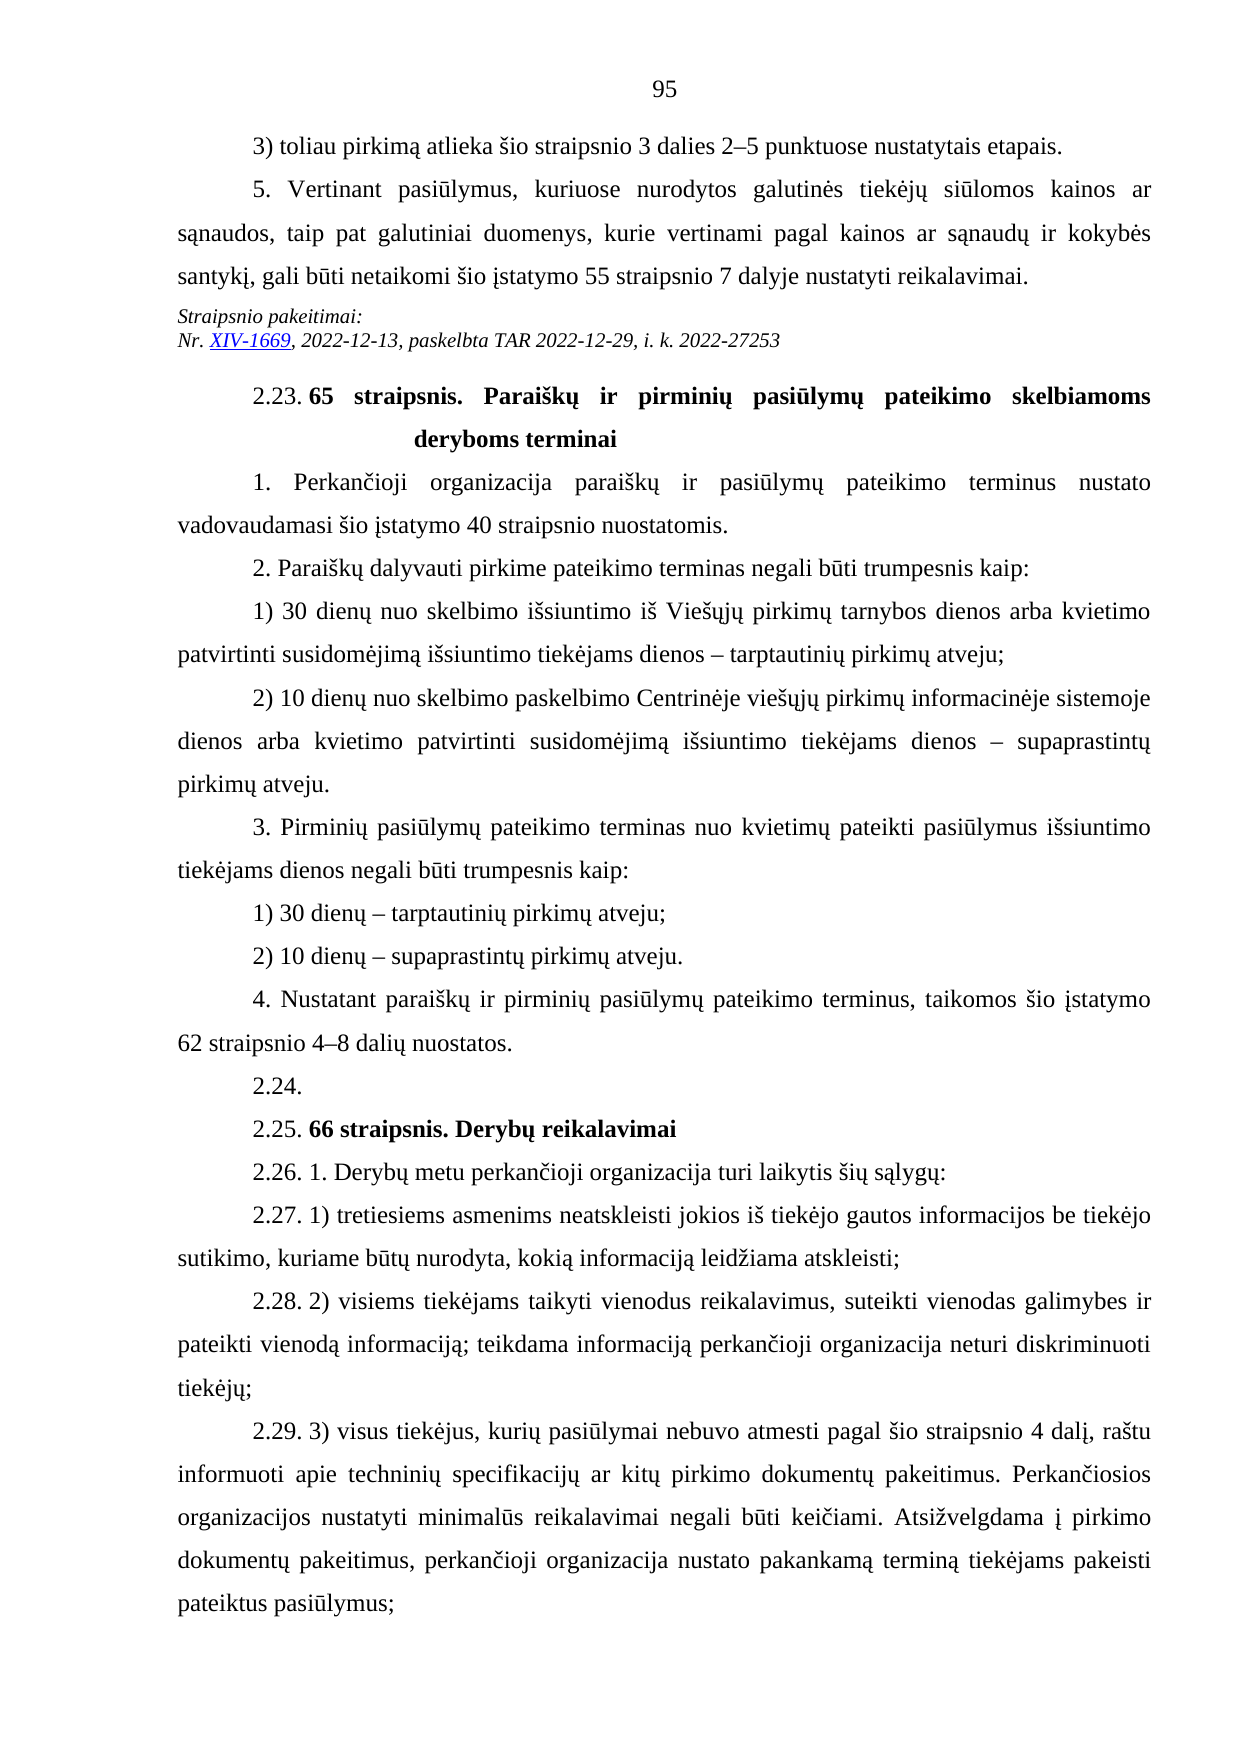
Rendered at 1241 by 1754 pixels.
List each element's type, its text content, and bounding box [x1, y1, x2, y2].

text 3. Pirminių pasiūlymų pateikimo terminas nuo kvietimų pateikti pasiūlymus išsiuntimo tiekėjams dienos negali būti trumpesnis kaip: [177, 812, 1152, 884]
subtitle 65 straipsnis. Paraiškų ir pirminių pasiūlymų pateikimo skelbiamoms deryboms terminai [252, 381, 1152, 453]
text 2. Paraiškų dalyvauti pirkime pateikimo terminas negali būti trumpesnis kaip: [177, 553, 1152, 582]
text Straipsnio pakeitimai: [177, 304, 1152, 328]
text 5. Vertinant pasiūlymus, kuriuose nurodytos galutinės tiekėjų siūlomos kainos ar sąnaudos, taip pat galutiniai duomenys, kurie vertinami pagal kainos ar sąnaudų ir kokybės santykį, gali būti netaikomi šio įstatymo 55 straipsnio 7 dalyje nustatyti reikalavimai. [177, 174, 1152, 289]
text 1) 30 dienų – tarptautinių pirkimų atveju; [177, 898, 1152, 927]
subtitle 1. Derybų metu perkančioji organizacija turi laikytis šių sąlygų: [177, 1157, 1152, 1186]
subtitle 3) visus tiekėjus, kurių pasiūlymai nebuvo atmesti pagal šio straipsnio 4 dalį, raštu informuoti apie techninių specifikacijų ar kitų pirkimo dokumentų pakeitimus. Perkančiosios organizacijos nustatyti minimalūs reikalavimai negali būti keičiami. Atsižvelgdama į pirkimo dokumentų pakeitimus, perkančioji organizacija nustato pakankamą terminą tiekėjams pakeisti pateiktus pasiūlymus; [177, 1416, 1152, 1617]
text 1. Perkančioji organizacija paraiškų ir pasiūlymų pateikimo terminus nustato vadovaudamasi šio įstatymo 40 straipsnio nuostatomis. [177, 467, 1152, 539]
text 1) 30 dienų nuo skelbimo išsiuntimo iš Viešųjų pirkimų tarnybos dienos arba kvietimo patvirtinti susidomėjimą išsiuntimo tiekėjams dienos – tarptautinių pirkimų atveju; [177, 596, 1152, 668]
subtitle 66 straipsnis. Derybų reikalavimai [177, 1114, 1152, 1143]
text 3) toliau pirkimą atlieka šio straipsnio 3 dalies 2–5 punktuose nustatytais etapais. [177, 131, 1152, 160]
text 4. Nustatant paraiškų ir pirminių pasiūlymų pateikimo terminus, taikomos šio įstatymo 62 straipsnio 4–8 dalių nuostatos. [177, 984, 1152, 1056]
subtitle 1) tretiesiems asmenims neatskleisti jokios iš tiekėjo gautos informacijos be tiekėjo sutikimo, kuriame būtų nurodyta, kokią informaciją leidžiama atskleisti; [177, 1200, 1152, 1272]
text Nr. XIV-1669, 2022-12-13, paskelbta TAR 2022-12-29, i. k. 2022-27253 [177, 328, 1152, 352]
text 2) 10 dienų nuo skelbimo paskelbimo Centrinėje viešųjų pirkimų informacinėje sistemoje dienos arba kvietimo patvirtinti susidomėjimą išsiuntimo tiekėjams dienos – supaprastintų pirkimų atveju. [177, 683, 1152, 798]
text 2) 10 dienų – supaprastintų pirkimų atveju. [177, 941, 1152, 970]
subtitle 2) visiems tiekėjams taikyti vienodus reikalavimus, suteikti vienodas galimybes ir pateikti vienodą informaciją; teikdama informaciją perkančioji organizacija neturi diskriminuoti tiekėjų; [177, 1286, 1152, 1401]
